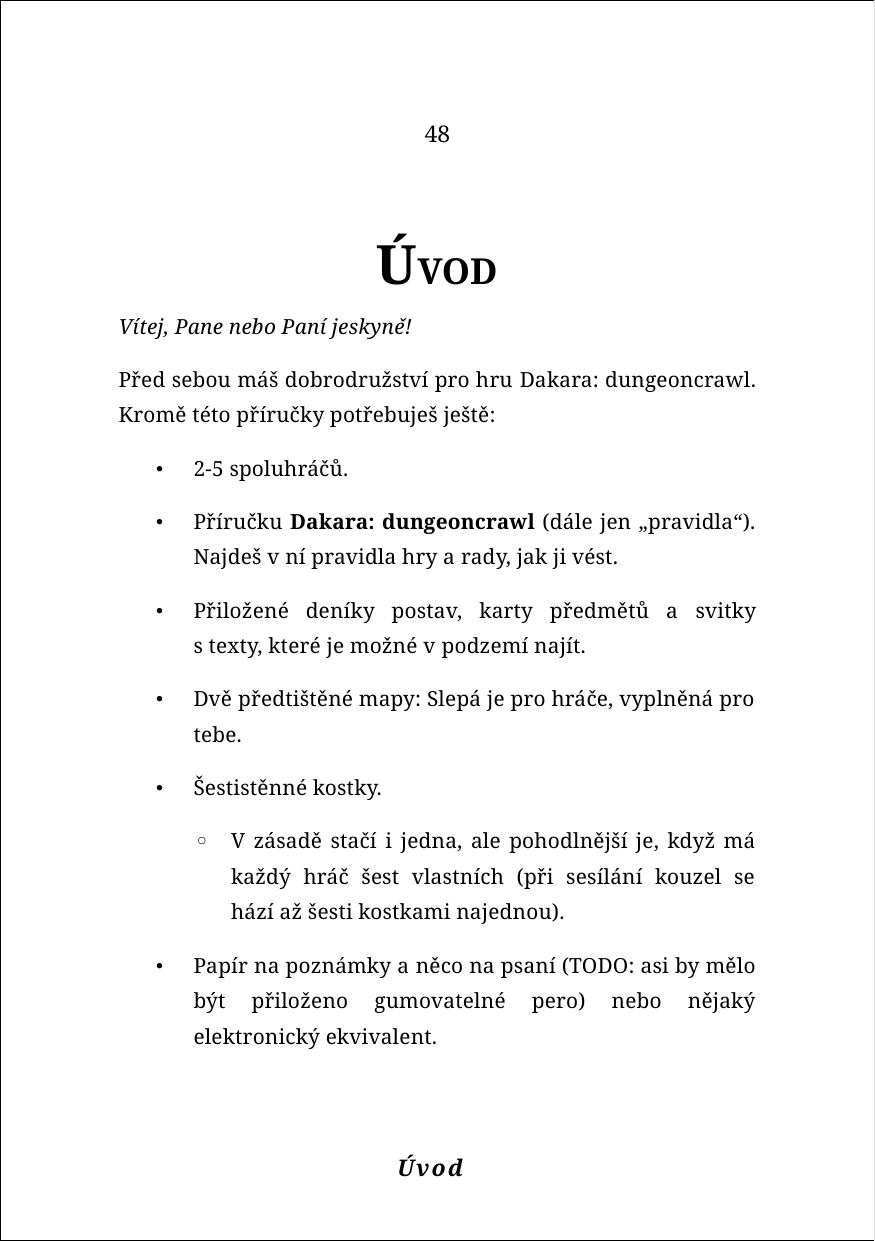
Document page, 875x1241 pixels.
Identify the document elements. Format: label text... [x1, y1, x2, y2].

text Vítej, Pane nebo Paní jeskyně! [118, 312, 756, 340]
list Příručku Dakara: dungeoncrawl (dále jen „pravidla“). Najdeš v⁠ ní pravidla hry a⁠ rady, jak ji vést. [156, 507, 756, 571]
list Dvě předtištěné mapy: Slepá je pro hráče, vyplněná pro tebe. [156, 684, 756, 748]
subtitle Úvod [118, 226, 756, 300]
list Šestistěnné kostky. [156, 773, 756, 802]
list Přiložené deníky postav, karty předmětů a⁠ svitky s⁠ texty, které je možné v⁠ podzemí najít. [156, 596, 756, 660]
list V⁠ zásadě stačí i⁠ jedna, ale pohodlnější je, když má každý hráč šest vlastních (při sesílání kouzel se hází až šesti kostkami najednou). [193, 826, 756, 926]
list 2-5 spoluhráčů. [156, 454, 756, 482]
list Papír na poznámky a⁠ něco na psaní (TODO: asi by mělo být přiloženo gumovatelné pero) nebo nějaký elektronický ekvivalent. [156, 951, 756, 1050]
text Před sebou máš dobrodružství pro hru Dakara: dungeoncrawl. Kromě této příručky potřebuješ ještě: [118, 365, 756, 429]
